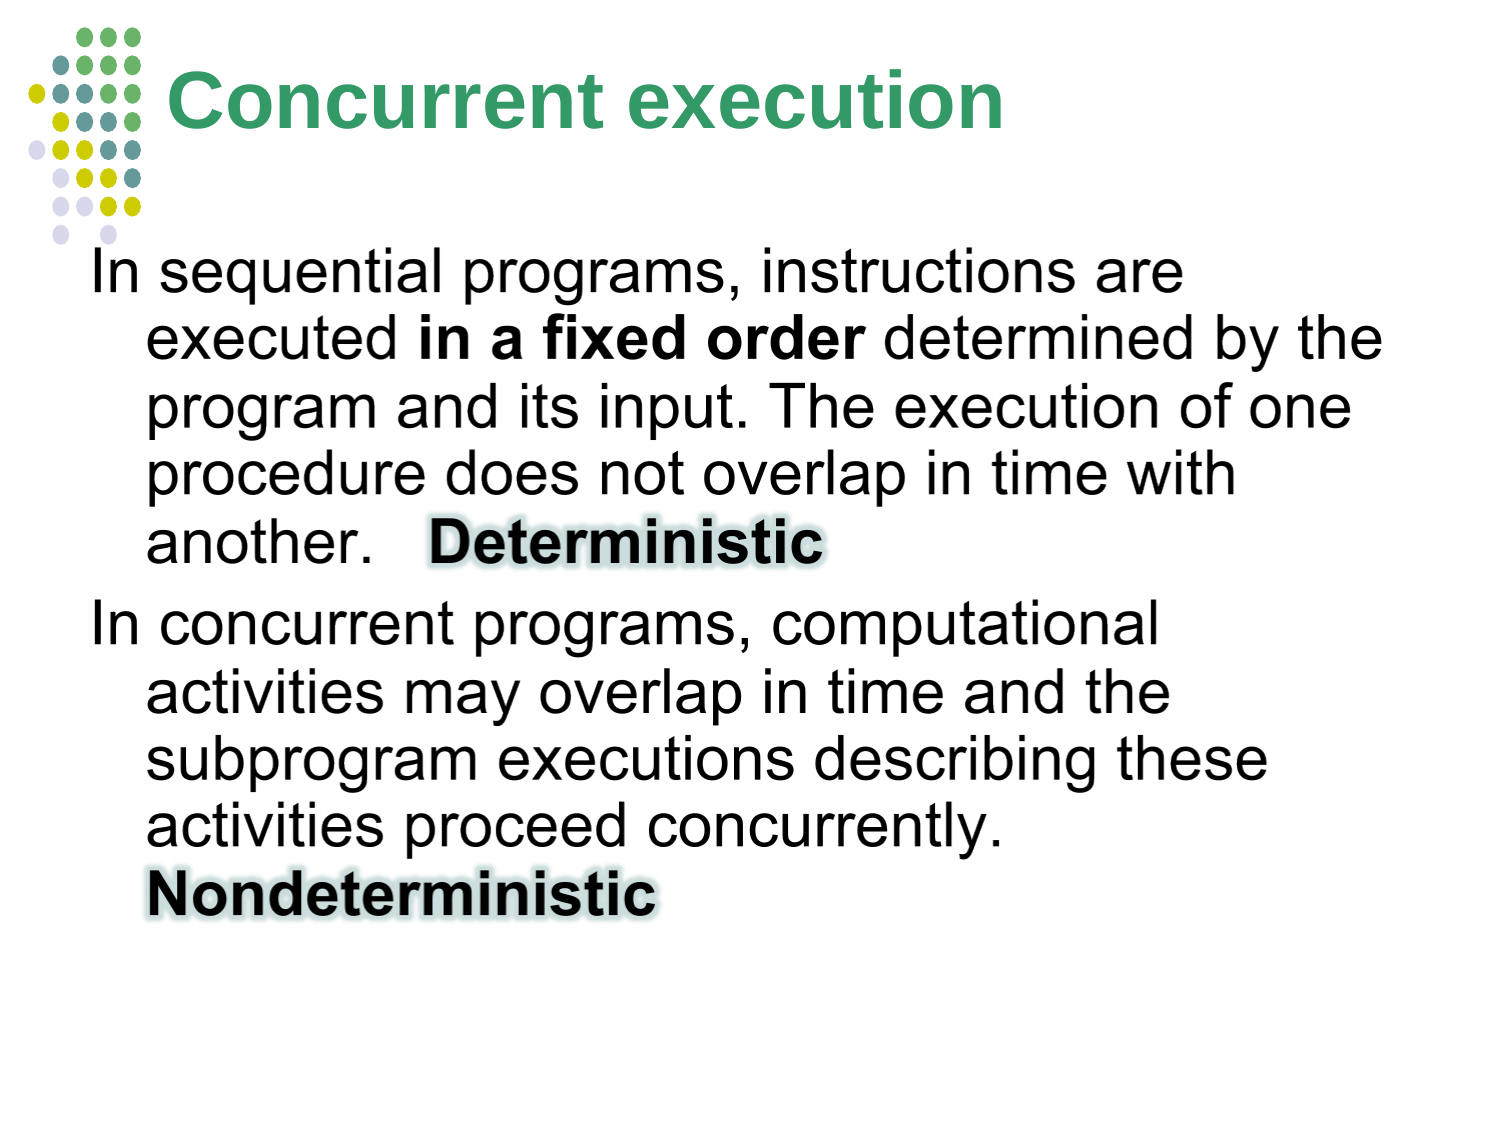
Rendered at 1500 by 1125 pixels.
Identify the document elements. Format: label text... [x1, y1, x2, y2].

text_box [73, 227, 1427, 1008]
title Concurrent execution [151, 40, 1390, 176]
